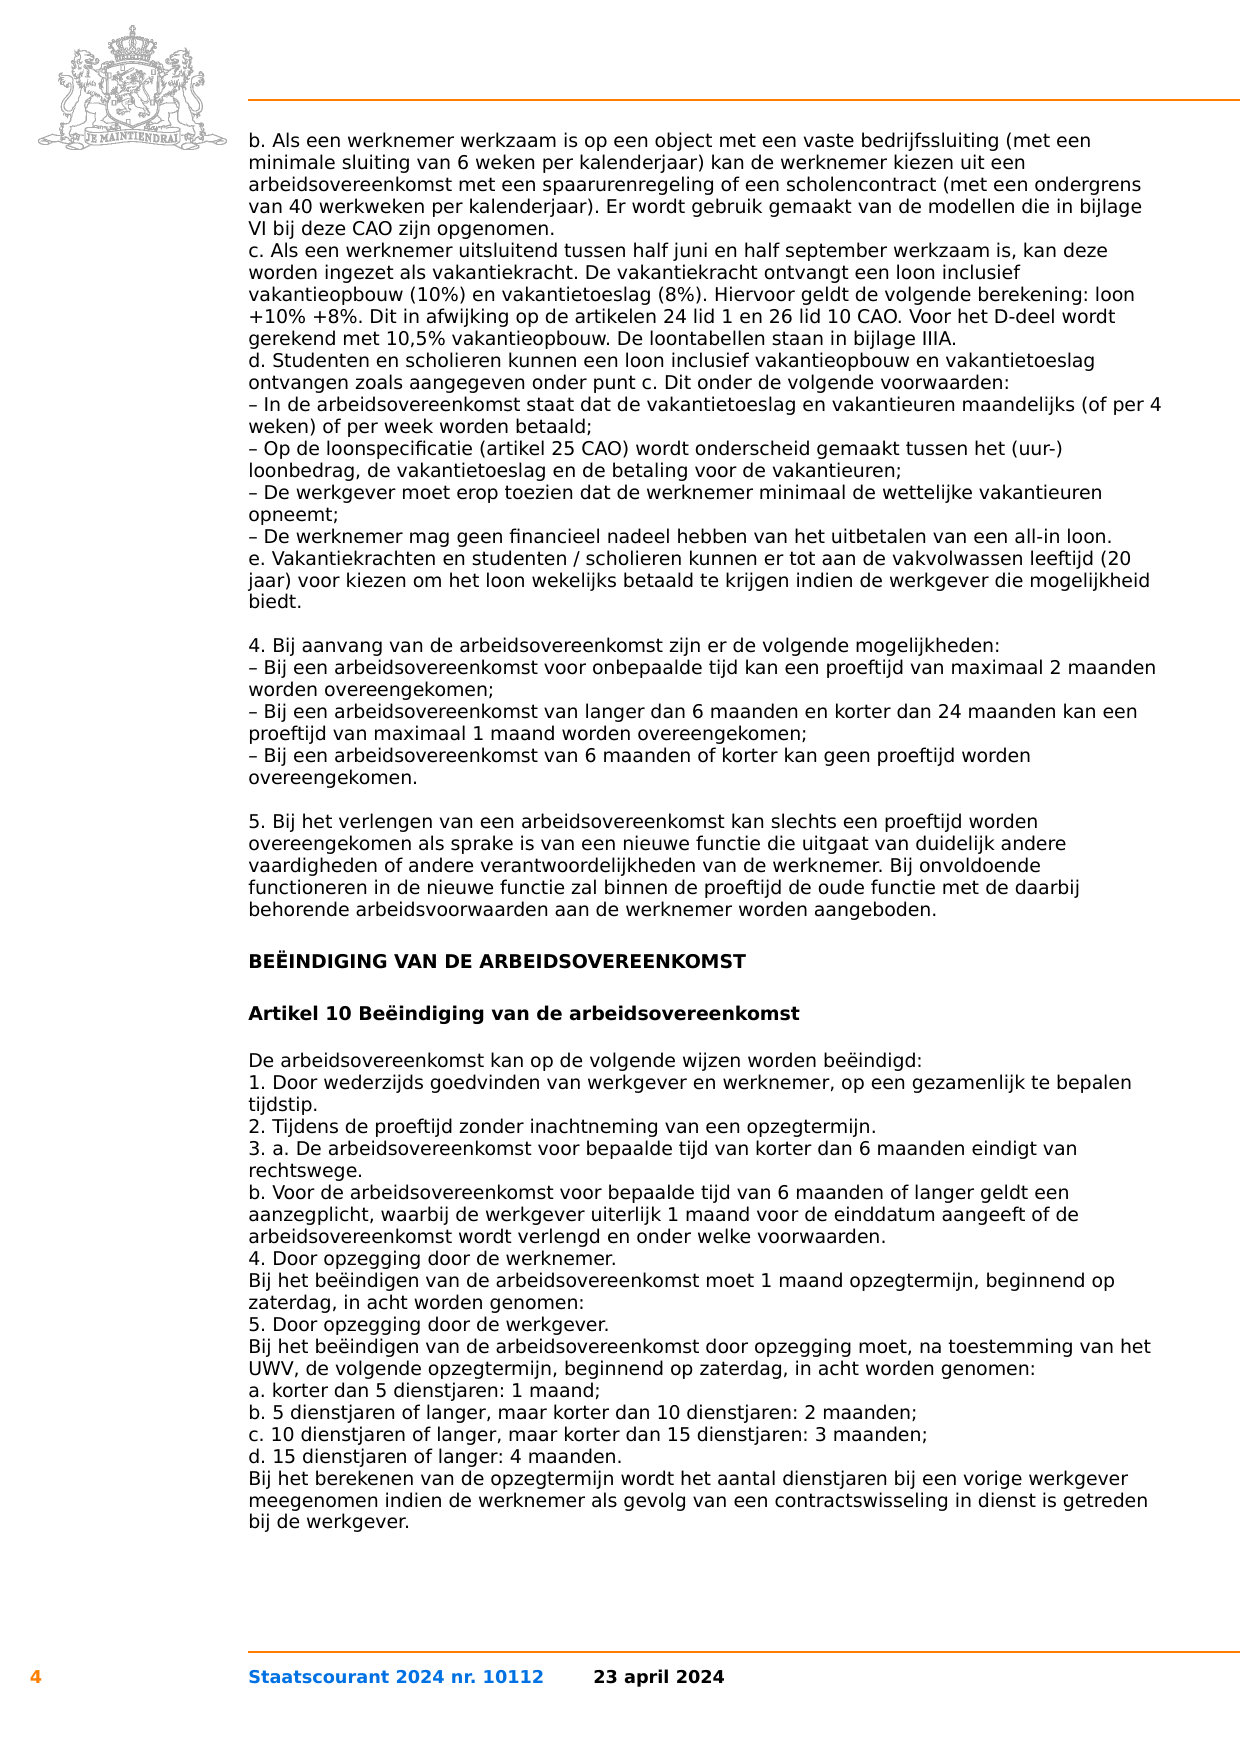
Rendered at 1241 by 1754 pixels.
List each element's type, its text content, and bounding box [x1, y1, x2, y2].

text 4. Bij aanvang van de arbeidsovereenkomst zijn er de volgende mogelijkheden: [248, 635, 1163, 657]
text d. Studenten en scholieren kunnen een loon inclusief vakantieopbouw en vakantietoeslag ontvangen zoals aangegeven onder punt c. Dit onder de volgende voorwaarden: [248, 350, 1163, 394]
text – Bij een arbeidsovereenkomst van langer dan 6 maanden en korter dan 24 maanden kan een proeftijd van maximaal 1 maand worden overeengekomen; [248, 701, 1163, 745]
text 3. a. De arbeidsovereenkomst voor bepaalde tijd van korter dan 6 maanden eindigt van rechtswege. [248, 1138, 1163, 1182]
text b. Voor de arbeidsovereenkomst voor bepaalde tijd van 6 maanden of langer geldt een aanzegplicht, waarbij de werkgever uiterlijk 1 maand voor de einddatum aangeeft of de arbeidsovereenkomst wordt verlengd en onder welke voorwaarden. [248, 1182, 1163, 1248]
text Bij het beëindigen van de arbeidsovereenkomst moet 1 maand opzegtermijn, beginnend op zaterdag, in acht worden genomen: [248, 1270, 1163, 1314]
text c. 10 dienstjaren of langer, maar korter dan 15 dienstjaren: 3 maanden; [248, 1423, 1163, 1446]
text 2. Tijdens de proeftijd zonder inachtneming van een opzegtermijn. [248, 1116, 1163, 1138]
text d. 15 dienstjaren of langer: 4 maanden. [248, 1446, 1163, 1467]
text a. korter dan 5 dienstjaren: 1 maand; [248, 1379, 1163, 1402]
text De arbeidsovereenkomst kan op de volgende wijzen worden beëindigd: [248, 1050, 1163, 1072]
text 5. Bij het verlengen van een arbeidsovereenkomst kan slechts een proeftijd worden overeengekomen als sprake is van een nieuwe functie die uitgaat van duidelijk andere vaardigheden of andere verantwoordelijkheden van de werknemer. Bij onvoldoende functioneren in de nieuwe functie zal binnen de proeftijd de oude functie met de daarbij behorende arbeidsvoorwaarden aan de werknemer worden aangeboden. [248, 811, 1163, 921]
text Bij het beëindigen van de arbeidsovereenkomst door opzegging moet, na toestemming van het UWV, de volgende opzegtermijn, beginnend op zaterdag, in acht worden genomen: [248, 1336, 1163, 1379]
picture [38, 25, 227, 150]
text – Bij een arbeidsovereenkomst van 6 maanden of korter kan geen proeftijd worden overeengekomen. [248, 745, 1163, 789]
text – De werknemer mag geen financieel nadeel hebben van het uitbetalen van een all-in loon. [248, 526, 1163, 547]
text – In de arbeidsovereenkomst staat dat de vakantietoeslag en vakantieuren maandelijks (of per 4 weken) of per week worden betaald; [248, 394, 1163, 438]
text – Bij een arbeidsovereenkomst voor onbepaalde tijd kan een proeftijd van maximaal 2 maanden worden overeengekomen; [248, 657, 1163, 701]
text 5. Door opzegging door de werkgever. [248, 1314, 1163, 1336]
text 1. Door wederzijds goedvinden van werkgever en werknemer, op een gezamenlijk te bepalen tijdstip. [248, 1072, 1163, 1116]
subtitle BEËINDIGING VAN DE ARBEIDSOVEREENKOMST [248, 951, 1163, 973]
text Bij het berekenen van de opzegtermijn wordt het aantal dienstjaren bij een vorige werkgever meegenomen indien de werknemer als gevolg van een contractswisseling in dienst is getreden bij de werkgever. [248, 1467, 1163, 1533]
text – De werkgever moet erop toezien dat de werknemer minimaal de wettelijke vakantieuren opneemt; [248, 482, 1163, 526]
text b. 5 dienstjaren of langer, maar korter dan 10 dienstjaren: 2 maanden; [248, 1402, 1163, 1423]
subtitle Artikel 10 Beëindiging van de arbeidsovereenkomst [248, 1003, 1163, 1025]
text – Op de loonspecificatie (artikel 25 CAO) wordt onderscheid gemaakt tussen het (uur-) loonbedrag, de vakantietoeslag en de betaling voor de vakantieuren; [248, 438, 1163, 482]
text c. Als een werknemer uitsluitend tussen half juni en half september werkzaam is, kan deze worden ingezet als vakantiekracht. De vakantiekracht ontvangt een loon inclusief vakantieopbouw (10%) en vakantietoeslag (8%). Hiervoor geldt de volgende berekening: loon +10% +8%. Dit in afwijking op de artikelen 24 lid 1 en 26 lid 10 CAO. Voor het D-deel wordt gerekend met 10,5% vakantieopbouw. De loontabellen staan in bijlage IIIA. [248, 240, 1163, 350]
text 4. Door opzegging door de werknemer. [248, 1248, 1163, 1270]
text b. Als een werknemer werkzaam is op een object met een vaste bedrijfssluiting (met een minimale sluiting van 6 weken per kalenderjaar) kan de werknemer kiezen uit een arbeidsovereenkomst met een spaarurenregeling of een scholencontract (met een ondergrens van 40 werkweken per kalenderjaar). Er wordt gebruik gemaakt van de modellen die in bijlage VI bij deze CAO zijn opgenomen. [248, 130, 1163, 240]
text e. Vakantiekrachten en studenten / scholieren kunnen er tot aan de vakvolwassen leeftijd (20 jaar) voor kiezen om het loon wekelijks betaald te krijgen indien de werkgever die mogelijkheid biedt. [248, 547, 1163, 613]
